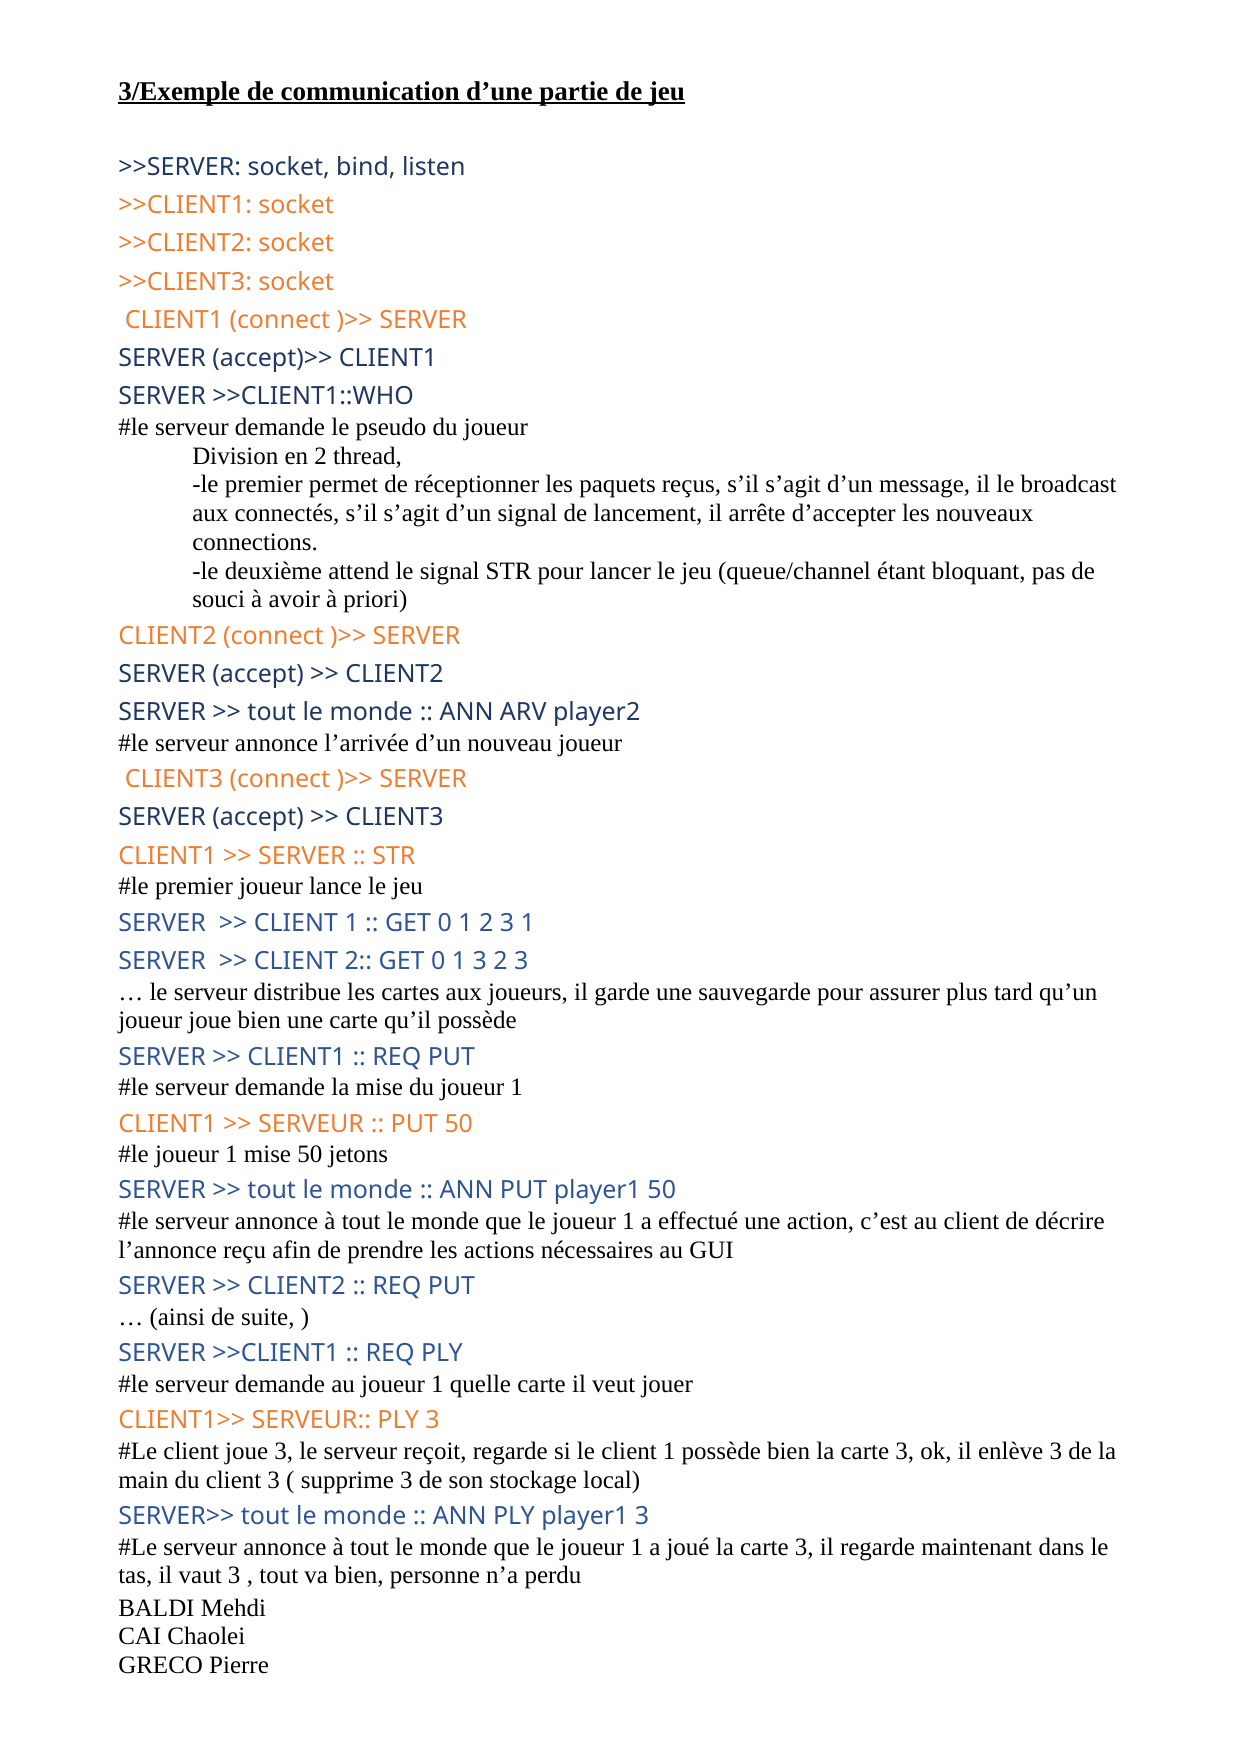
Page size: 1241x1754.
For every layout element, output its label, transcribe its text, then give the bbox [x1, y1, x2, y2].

subtitle SERVER >>CLIENT1 :: REQ PLY [118, 1335, 1122, 1369]
text #le serveur demande au joueur 1 quelle carte il veut jouer [118, 1369, 1122, 1398]
subtitle SERVER>> tout le monde :: ANN PLY player1 3 [118, 1498, 1122, 1532]
text #le joueur 1 mise 50 jetons [118, 1139, 1122, 1168]
subtitle CLIENT2 (connect )>> SERVER [118, 617, 1122, 651]
subtitle >>CLIENT1: socket [118, 187, 1122, 221]
text Division en 2 thread, [118, 441, 1122, 469]
text … (ainsi de suite, ) [118, 1302, 1122, 1331]
subtitle SERVER (accept) >> CLIENT2 [118, 656, 1122, 690]
text #le serveur annonce l’arrivée d’un nouveau joueur [118, 728, 1122, 757]
subtitle SERVER >> CLIENT 1 :: GET 0 1 2 3 1 [118, 904, 1122, 938]
subtitle CLIENT1 >> SERVEUR :: PUT 50 [118, 1105, 1122, 1139]
text … le serveur distribue les cartes aux joueurs, il garde une sauvegarde pour assurer plus tard qu’un joueur joue bien une carte qu’il possède [118, 977, 1122, 1034]
subtitle >>CLIENT2: socket [118, 225, 1122, 259]
subtitle SERVER >> CLIENT1 :: REQ PUT [118, 1038, 1122, 1072]
text -le deuxième attend le signal STR pour lancer le jeu (queue/channel étant bloquant, pas de souci à avoir à priori) [192, 556, 1122, 613]
subtitle CLIENT1>> SERVEUR:: PLY 3 [118, 1402, 1122, 1436]
text #le serveur annonce à tout le monde que le joueur 1 a effectué une action, c’est au client de décrire l’annonce reçu afin de prendre les actions nécessaires au GUI [118, 1206, 1122, 1264]
text #Le client joue 3, le serveur reçoit, regarde si le client 1 possède bien la carte 3, ok, il enlève 3 de la main du client 3 ( supprime 3 de son stockage local) [118, 1436, 1122, 1493]
subtitle SERVER (accept) >> CLIENT3 [118, 799, 1122, 833]
subtitle >>CLIENT3: socket [118, 263, 1122, 297]
text -le premier permet de réceptionner les paquets reçus, s’il s’agit d’un message, il le broadcast aux connectés, s’il s’agit d’un signal de lancement, il arrête d’accepter les nouveaux connections. [192, 469, 1122, 556]
subtitle SERVER >> tout le monde :: ANN ARV player2 [118, 694, 1122, 728]
subtitle CLIENT1 (connect )>> SERVER [118, 301, 1122, 336]
text #le serveur demande le pseudo du joueur [118, 412, 1122, 441]
subtitle CLIENT1 >> SERVER :: STR [118, 837, 1122, 871]
subtitle >>SERVER: socket, bind, listen [118, 148, 1122, 183]
subtitle 3/Exemple de communication d’une partie de jeu [118, 75, 1122, 106]
subtitle CLIENT3 (connect )>> SERVER [118, 761, 1122, 795]
subtitle SERVER >>CLIENT1::WHO [118, 378, 1122, 412]
text #Le serveur annonce à tout le monde que le joueur 1 a joué la carte 3, il regarde maintenant dans le tas, il vaut 3 , tout va bien, personne n’a perdu [118, 1532, 1122, 1589]
text #le serveur demande la mise du joueur 1 [118, 1072, 1122, 1101]
text #le premier joueur lance le jeu [118, 871, 1122, 900]
subtitle SERVER >> CLIENT2 :: REQ PUT [118, 1268, 1122, 1302]
subtitle SERVER >> tout le monde :: ANN PUT player1 50 [118, 1172, 1122, 1206]
subtitle SERVER (accept)>> CLIENT1 [118, 340, 1122, 374]
subtitle SERVER >> CLIENT 2:: GET 0 1 3 2 3 [118, 942, 1122, 977]
